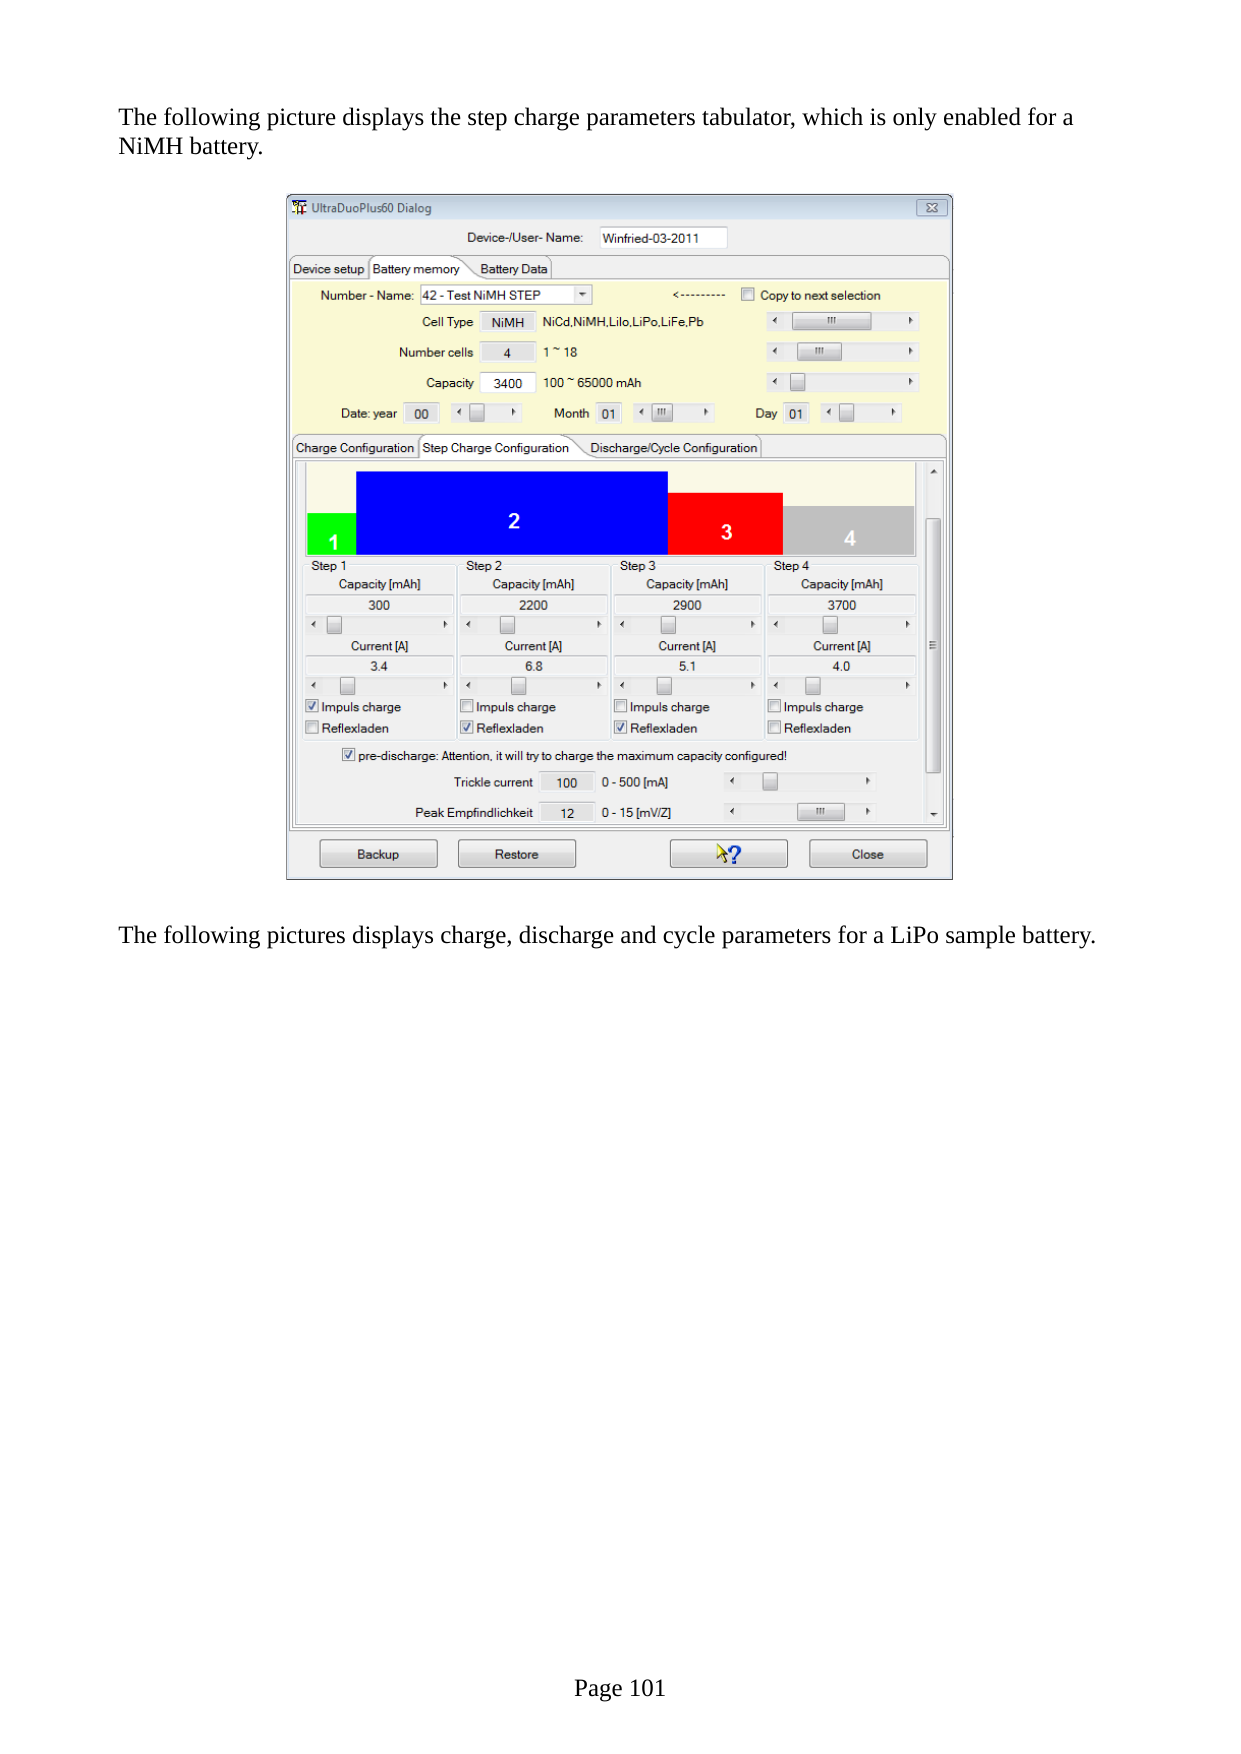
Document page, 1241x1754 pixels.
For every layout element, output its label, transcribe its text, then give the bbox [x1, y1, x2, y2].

text The following picture displays the step charge parameters tabulator, which is only enabled for a NiMH battery. [118, 102, 1122, 160]
picture [286, 193, 954, 880]
text The following pictures displays charge, discharge and cycle parameters for a LiPo sample battery. [118, 921, 1122, 949]
